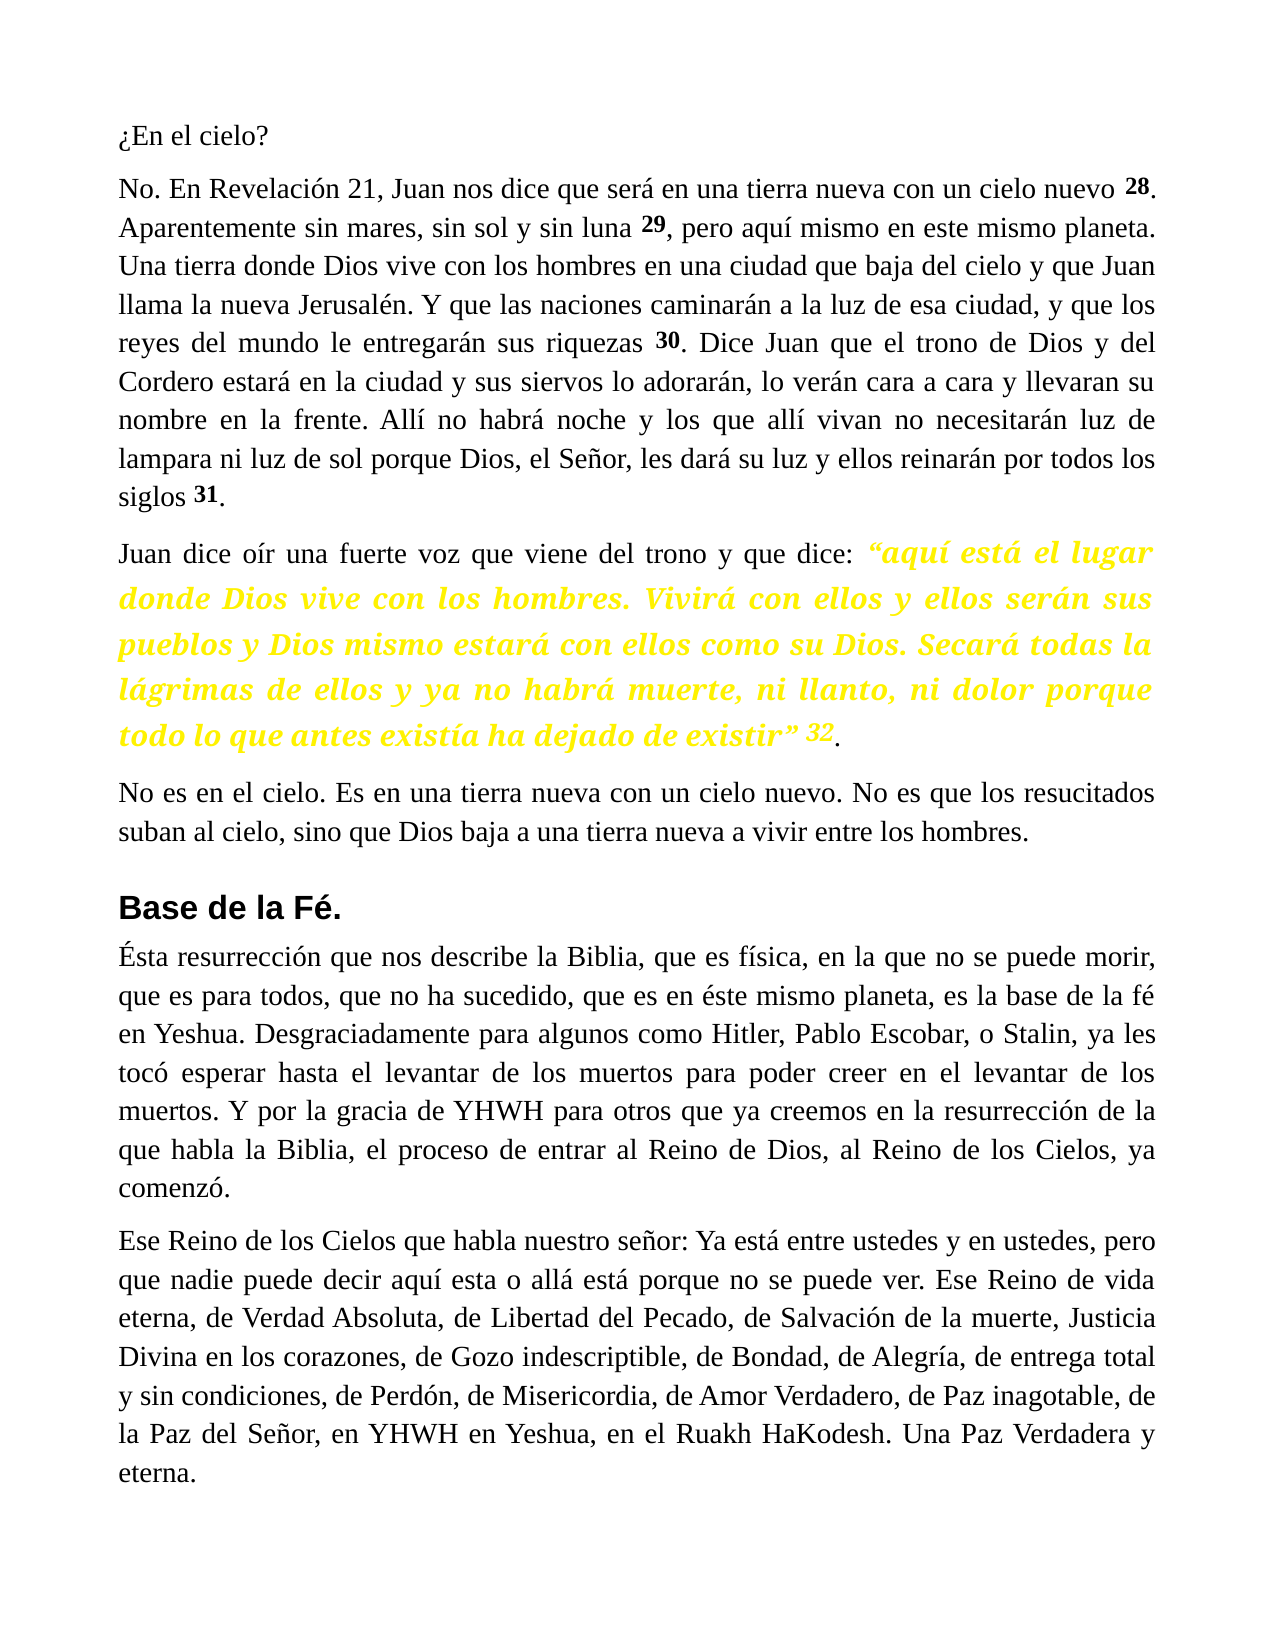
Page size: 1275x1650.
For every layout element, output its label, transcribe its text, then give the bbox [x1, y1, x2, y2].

subtitle Base de la Fé. [118, 888, 1157, 927]
text Juan dice oír una fuerte voz que viene del trono y que dice: “aquí está el lugar donde Dios vive con los hombres. Vivirá con ellos y ellos serán sus pueblos y Dios mismo estará con ellos como su Dios. Secará todas la lágrimas de ellos y ya no habrá muerte, ni llanto, ni dolor porque todo lo que antes existía ha dejado de existir” . [118, 533, 1157, 755]
text No es en el cielo. Es en una tierra nueva con un cielo nuevo. No es que los resucitados suban al cielo, sino que Dios baja a una tierra nueva a vivir entre los hombres. [118, 775, 1157, 847]
text Ese Reino de los Cielos que habla nuestro señor: Ya está entre ustedes y en ustedes, pero que nadie puede decir aquí esta o allá está porque no se puede ver. Ese Reino de vida eterna, de Verdad Absoluta, de Libertad del Pecado, de Salvación de la muerte, Justicia Divina en los corazones, de Gozo indescriptible, de Bondad, de Alegría, de entrega total y sin condiciones, de Perdón, de Misericordia, de Amor Verdadero, de Paz inagotable, de la Paz del Señor, en YHWH en Yeshua, en el Ruakh HaKodesh. Una Paz Verdadera y eterna. [118, 1223, 1157, 1488]
text ¿En el cielo? [118, 118, 1157, 152]
text Ésta resurrección que nos describe la Biblia, que es física, en la que no se puede morir, que es para todos, que no ha sucedido, que es en éste mismo planeta, es la base de la fé en Yeshua. Desgraciadamente para algunos como Hitler, Pablo Escobar, o Stalin, ya les tocó esperar hasta el levantar de los muertos para poder creer en el levantar de los muertos. Y por la gracia de YHWH para otros que ya creemos en la resurrección de la que habla la Biblia, el proceso de entrar al Reino de Dios, al Reino de los Cielos, ya comenzó. [118, 939, 1157, 1204]
text No. En Revelación 21, Juan nos dice que será en una tierra nueva con un cielo nuevo . Aparentemente sin mares, sin sol y sin luna , pero aquí mismo en este mismo planeta. Una tierra donde Dios vive con los hombres en una ciudad que baja del cielo y que Juan llama la nueva Jerusalén. Y que las naciones caminarán a la luz de esa ciudad, y que los reyes del mundo le entregarán sus riquezas . Dice Juan que el trono de Dios y del Cordero estará en la ciudad y sus siervos lo adorarán, lo verán cara a cara y llevaran su nombre en la frente. Allí no habrá noche y los que allí vivan no necesitarán luz de lampara ni luz de sol porque Dios, el Señor, les dará su luz y ellos reinarán por todos los siglos . [118, 171, 1157, 513]
